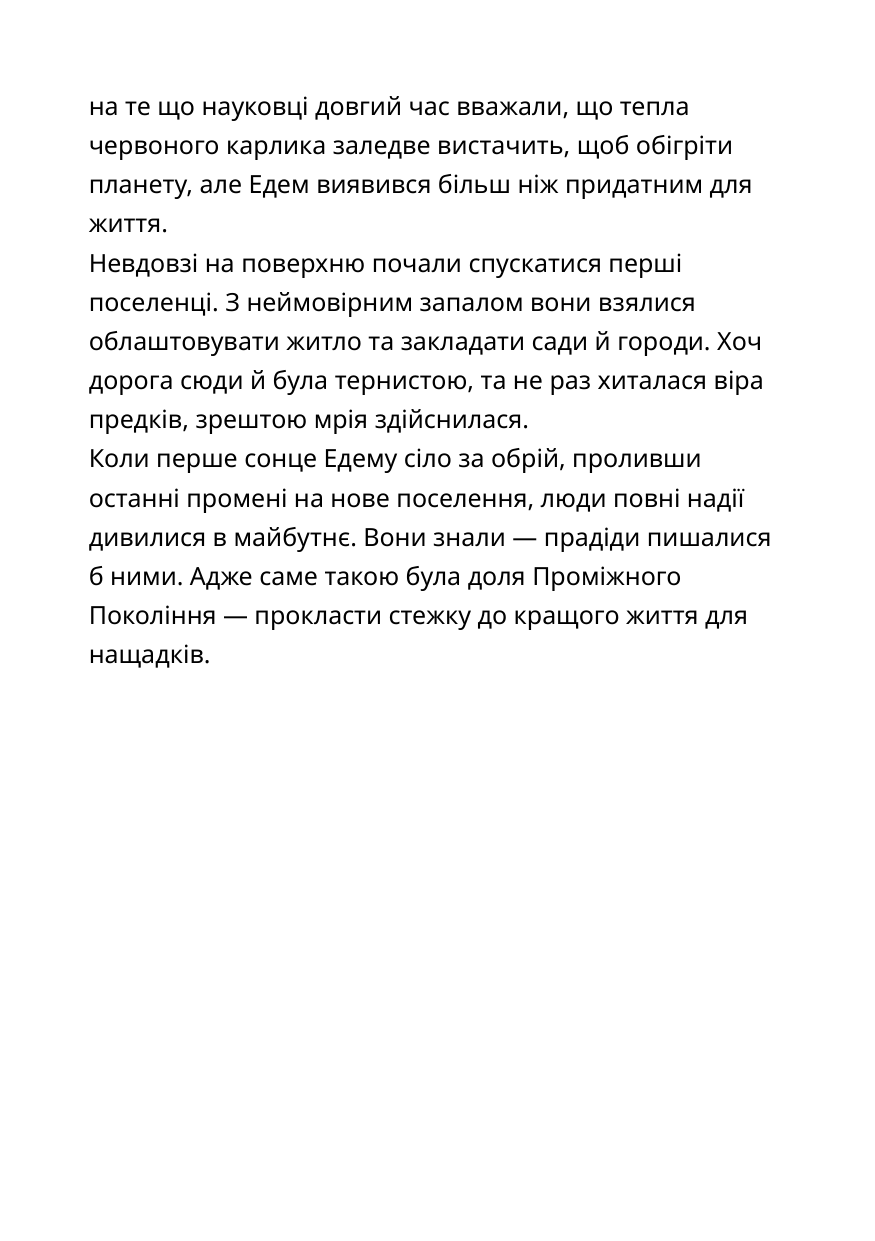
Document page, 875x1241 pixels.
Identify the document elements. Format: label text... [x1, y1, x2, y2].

text на те що науковці довгий час вважали, що тепла червоного карлика заледве вистачить, щоб обігріти планету, але Едем виявився більш ніж придатним для життя. [88, 88, 786, 240]
text Невдовзі на поверхню почали спускатися перші поселенці. З неймовірним запалом вони взялися облаштовувати житло та закладати сади й городи. Хоч дорога сюди й була тернистою, та не раз хиталася віра предків, зрештою мрія здійснилася. [88, 245, 786, 436]
text Коли перше сонце Едему сіло за обрій, проливши останні промені на нове поселення, люди повні надії дивилися в майбутнє. Вони знали — прадіди пишалися б ними. Адже саме такою була доля Проміжного Покоління — прокласти стежку до кращого життя для нащадків. [88, 441, 786, 671]
